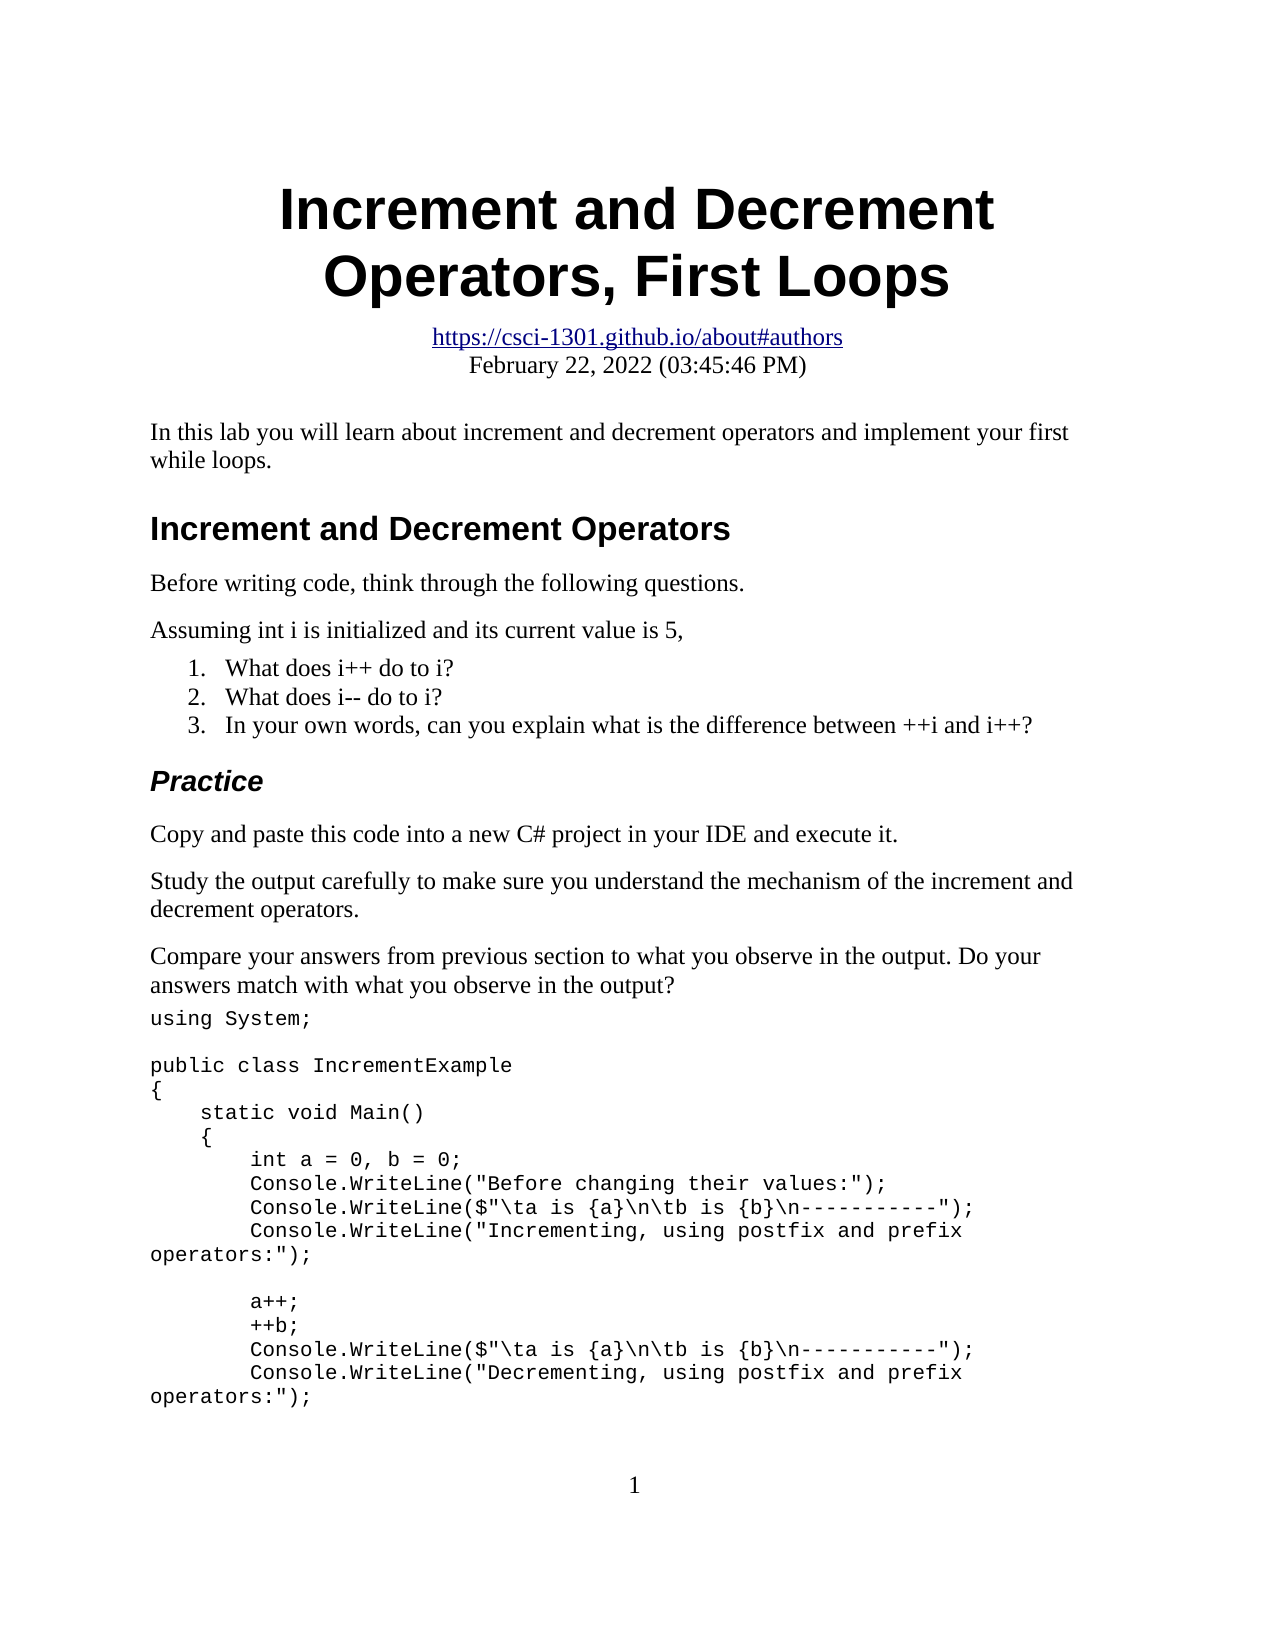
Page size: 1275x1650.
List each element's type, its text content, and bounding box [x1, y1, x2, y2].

list What does i-- do to i? [187, 682, 1125, 710]
text https://csci-1301.github.io/about#authors [150, 322, 1125, 350]
text static void Main() [150, 1102, 1125, 1126]
text Console.WriteLine("Decrementing, using postfix and prefix operators:"); [150, 1362, 1125, 1409]
text Console.WriteLine("Before changing their values:"); [150, 1173, 1125, 1197]
text February 22, 2022 (03:45:46 PM) [150, 350, 1125, 379]
text Assuming int i is initialized and its current value is 5, [150, 615, 1125, 644]
text ++b; [150, 1315, 1125, 1339]
text Console.WriteLine("Incrementing, using postfix and prefix operators:"); [150, 1220, 1125, 1268]
subtitle Practice [150, 764, 1125, 798]
text int a = 0, b = 0; [150, 1149, 1125, 1173]
text { [150, 1078, 1125, 1102]
list In your own words, can you explain what is the difference between ++i and i++? [187, 710, 1125, 739]
subtitle Increment and Decrement Operators [150, 508, 1125, 547]
text Compare your answers from previous section to what you observe in the output. Do your answers match with what you observe in the output? [150, 941, 1125, 999]
list What does i++ do to i? [187, 653, 1125, 682]
text Console.WriteLine($"\ta is {a}\n\tb is {b}\n-----------"); [150, 1339, 1125, 1362]
text Console.WriteLine($"\ta is {a}\n\tb is {b}\n-----------"); [150, 1197, 1125, 1220]
text Before writing code, think through the following questions. [150, 568, 1125, 597]
title Increment and Decrement Operators, First Loops [150, 175, 1125, 309]
text { [150, 1126, 1125, 1149]
text public class IncrementExample [150, 1055, 1125, 1078]
text a++; [150, 1291, 1125, 1315]
text Copy and paste this code into a new C# project in your IDE and execute it. [150, 819, 1125, 848]
text In this lab you will learn about increment and decrement operators and implement your first while loops. [150, 417, 1125, 474]
text using System; [150, 1008, 1125, 1031]
text Study the output carefully to make sure you understand the mechanism of the increment and decrement operators. [150, 866, 1125, 923]
